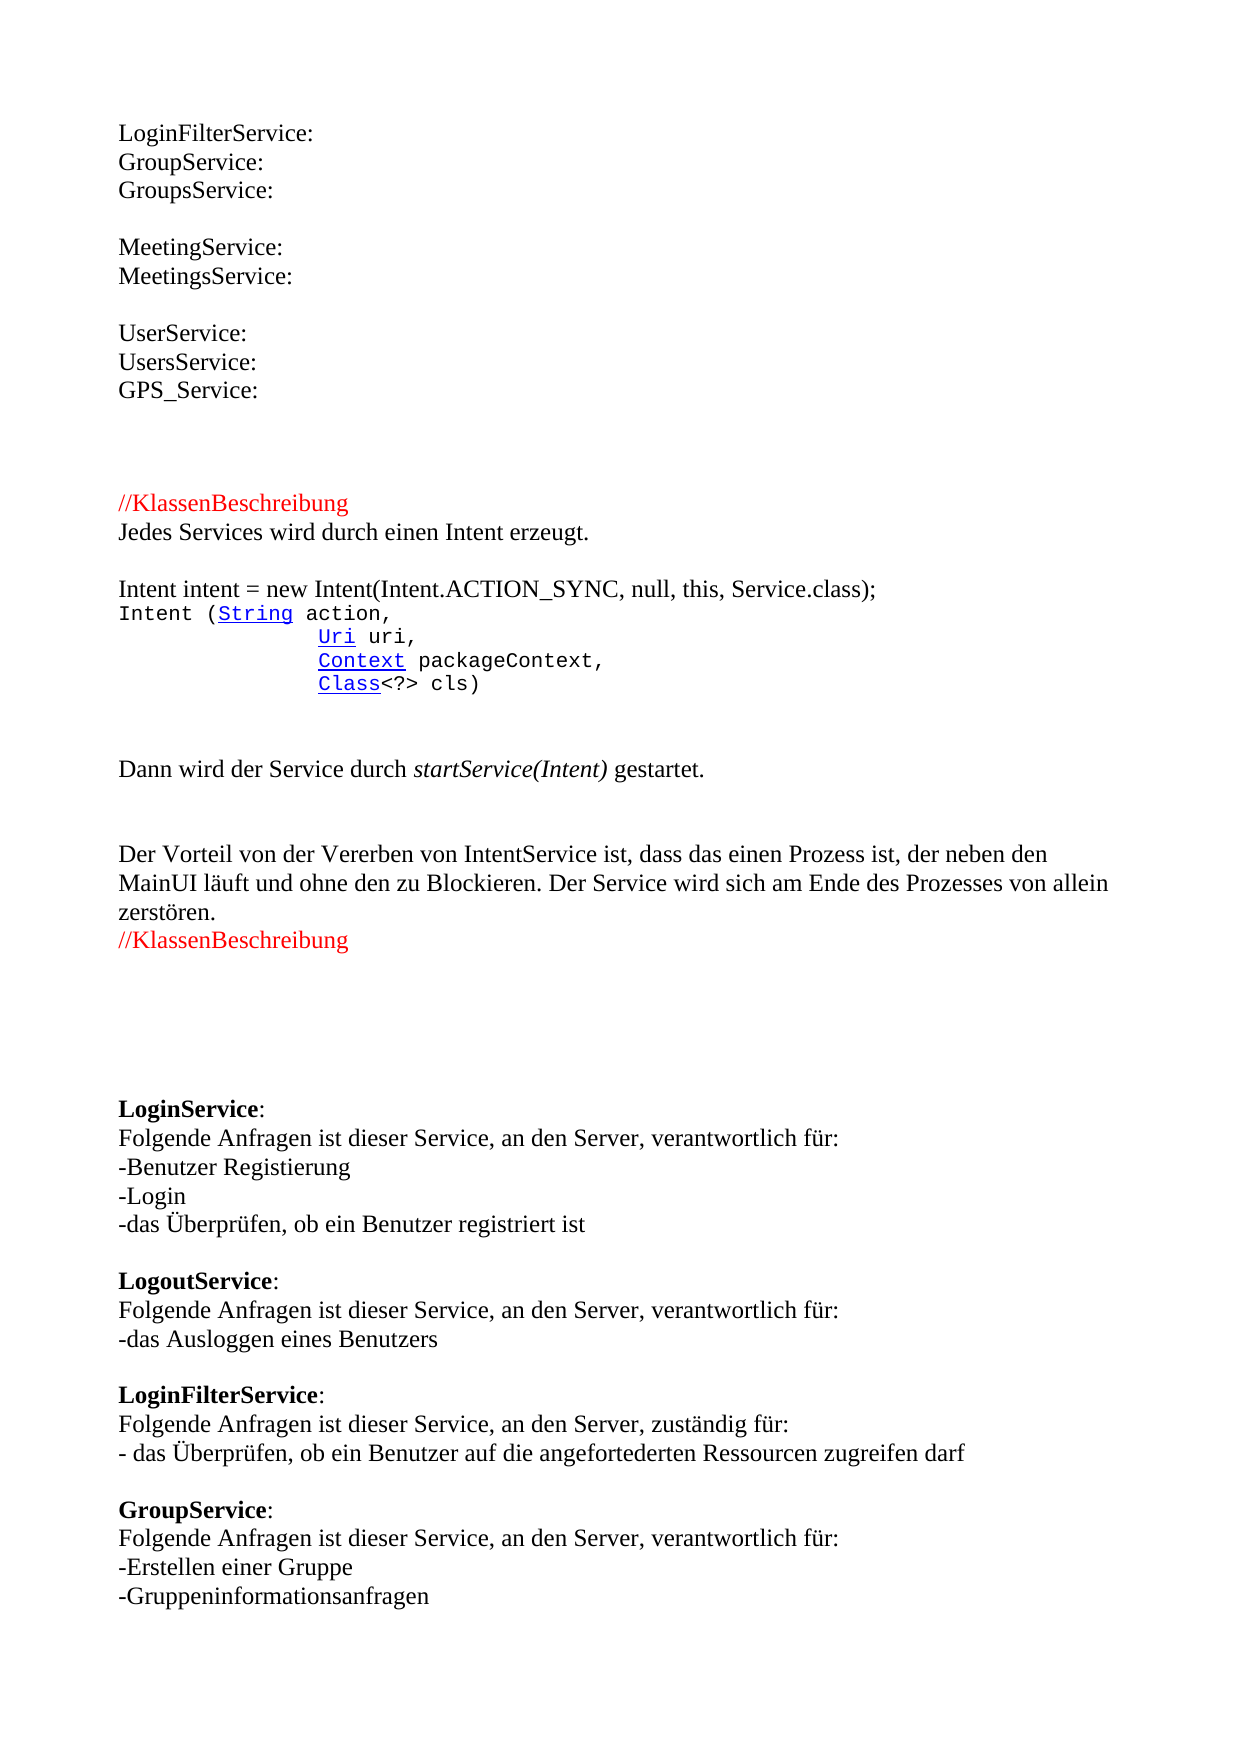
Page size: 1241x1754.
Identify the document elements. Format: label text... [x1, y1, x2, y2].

text Folgende Anfragen ist dieser Service, an den Server, zuständig für: [118, 1409, 1122, 1438]
text Folgende Anfragen ist dieser Service, an den Server, verantwortlich für: [118, 1295, 1122, 1324]
text UsersService: [118, 347, 1122, 375]
text GroupService: [118, 147, 1122, 176]
text MeetingsService: [118, 261, 1122, 290]
text UserService: [118, 318, 1122, 347]
text -Erstellen einer Gruppe [118, 1552, 1122, 1581]
text -Gruppeninformationsanfragen [118, 1581, 1122, 1610]
text Context packageContext, [118, 650, 1122, 673]
text LoginFilterService: [118, 1381, 1122, 1409]
text LoginFilterService: [118, 118, 1122, 147]
text Dann wird der Service durch startService(Intent) gestartet. [118, 754, 1122, 783]
text Intent intent = new Intent(Intent.ACTION_SYNC, null, this, Service.class); [118, 574, 1122, 602]
text GPS_Service: [118, 375, 1122, 404]
text LoginService: [118, 1094, 1122, 1123]
text Uri uri, [118, 626, 1122, 650]
text //KlassenBeschreibung [118, 488, 1122, 517]
text -das Überprüfen, ob ein Benutzer registriert ist [118, 1209, 1122, 1238]
text -Benutzer Registierung [118, 1152, 1122, 1181]
text GroupsService: [118, 176, 1122, 204]
text LogoutService: [118, 1266, 1122, 1295]
text - das Überprüfen, ob ein Benutzer auf die angefortederten Ressourcen zugreifen darf [118, 1438, 1122, 1467]
text Class<?> cls) [118, 673, 1122, 697]
text Jedes Services wird durch einen Intent erzeugt. [118, 517, 1122, 546]
text Intent (String action, [118, 602, 1122, 626]
text Folgende Anfragen ist dieser Service, an den Server, verantwortlich für: [118, 1123, 1122, 1152]
text GroupService: [118, 1495, 1122, 1523]
text Folgende Anfragen ist dieser Service, an den Server, verantwortlich für: [118, 1523, 1122, 1552]
text -das Ausloggen eines Benutzers [118, 1324, 1122, 1352]
text MeetingService: [118, 232, 1122, 261]
text -Login [118, 1181, 1122, 1209]
text //KlassenBeschreibung [118, 926, 1122, 954]
text Der Vorteil von der Vererben von IntentService ist, dass das einen Prozess ist, der neben den MainUI läuft und ohne den zu Blockieren. Der Service wird sich am Ende des Prozesses von allein zerstören. [118, 839, 1122, 926]
